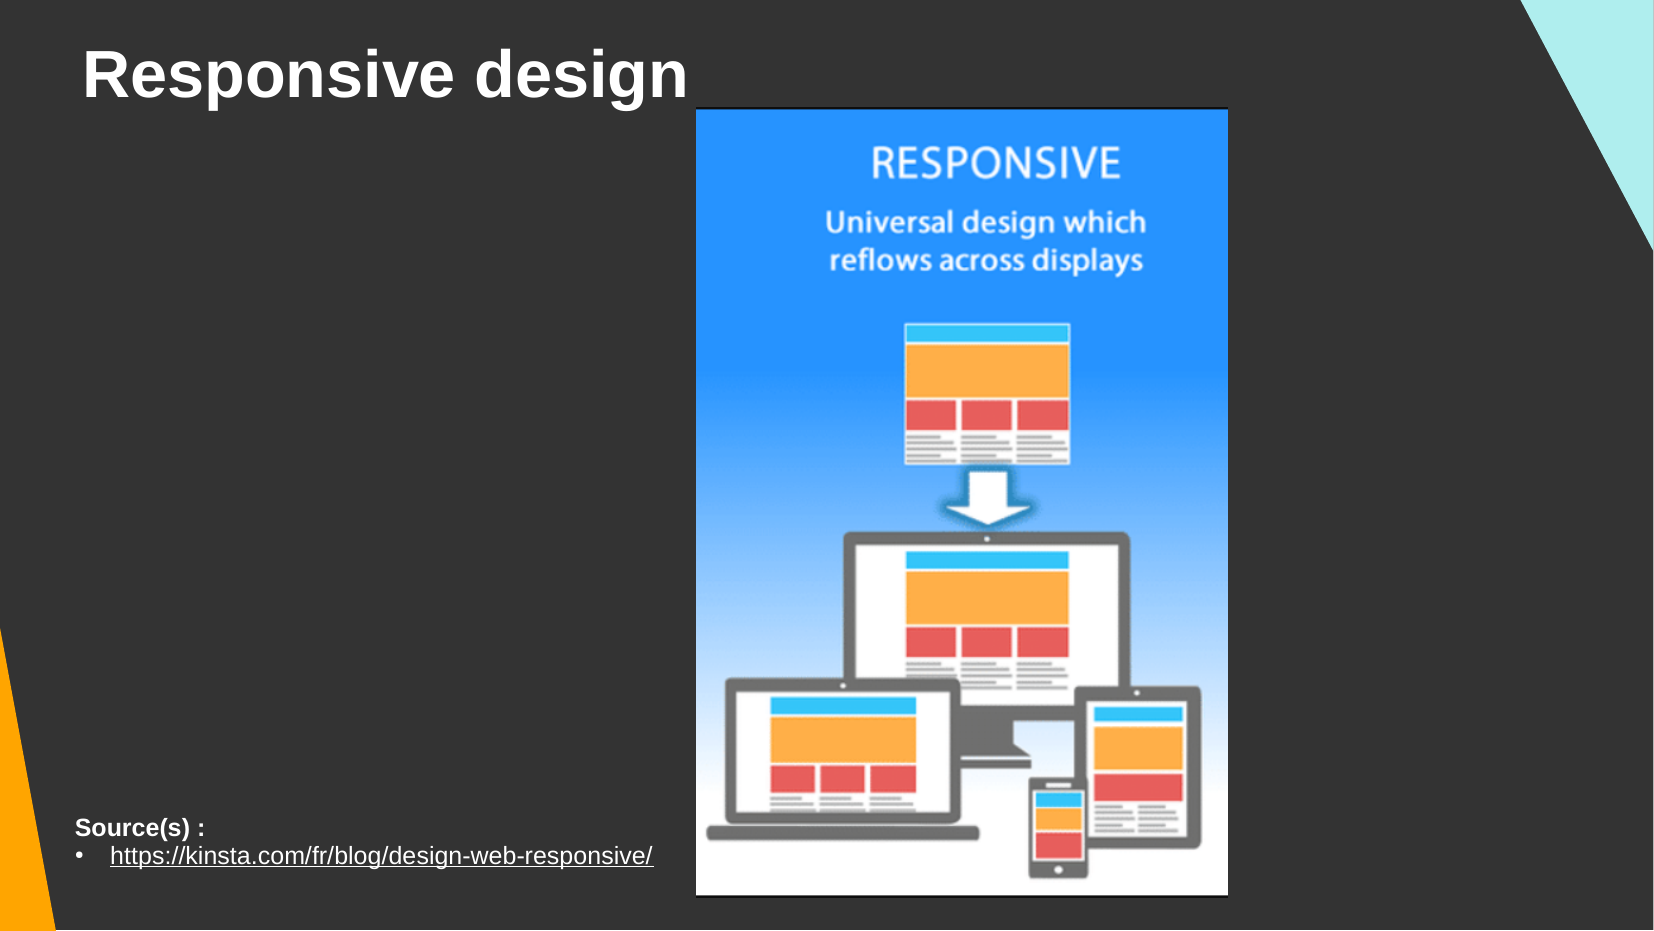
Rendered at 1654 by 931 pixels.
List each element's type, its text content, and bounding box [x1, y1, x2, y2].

text_box [1520, 0, 1654, 253]
title Responsive design [82, 37, 1571, 114]
text_box Source(s) : https://kinsta.com/fr/blog/design-web-responsive/ [60, 806, 1546, 931]
text_box [0, 627, 56, 931]
picture [696, 107, 1228, 806]
